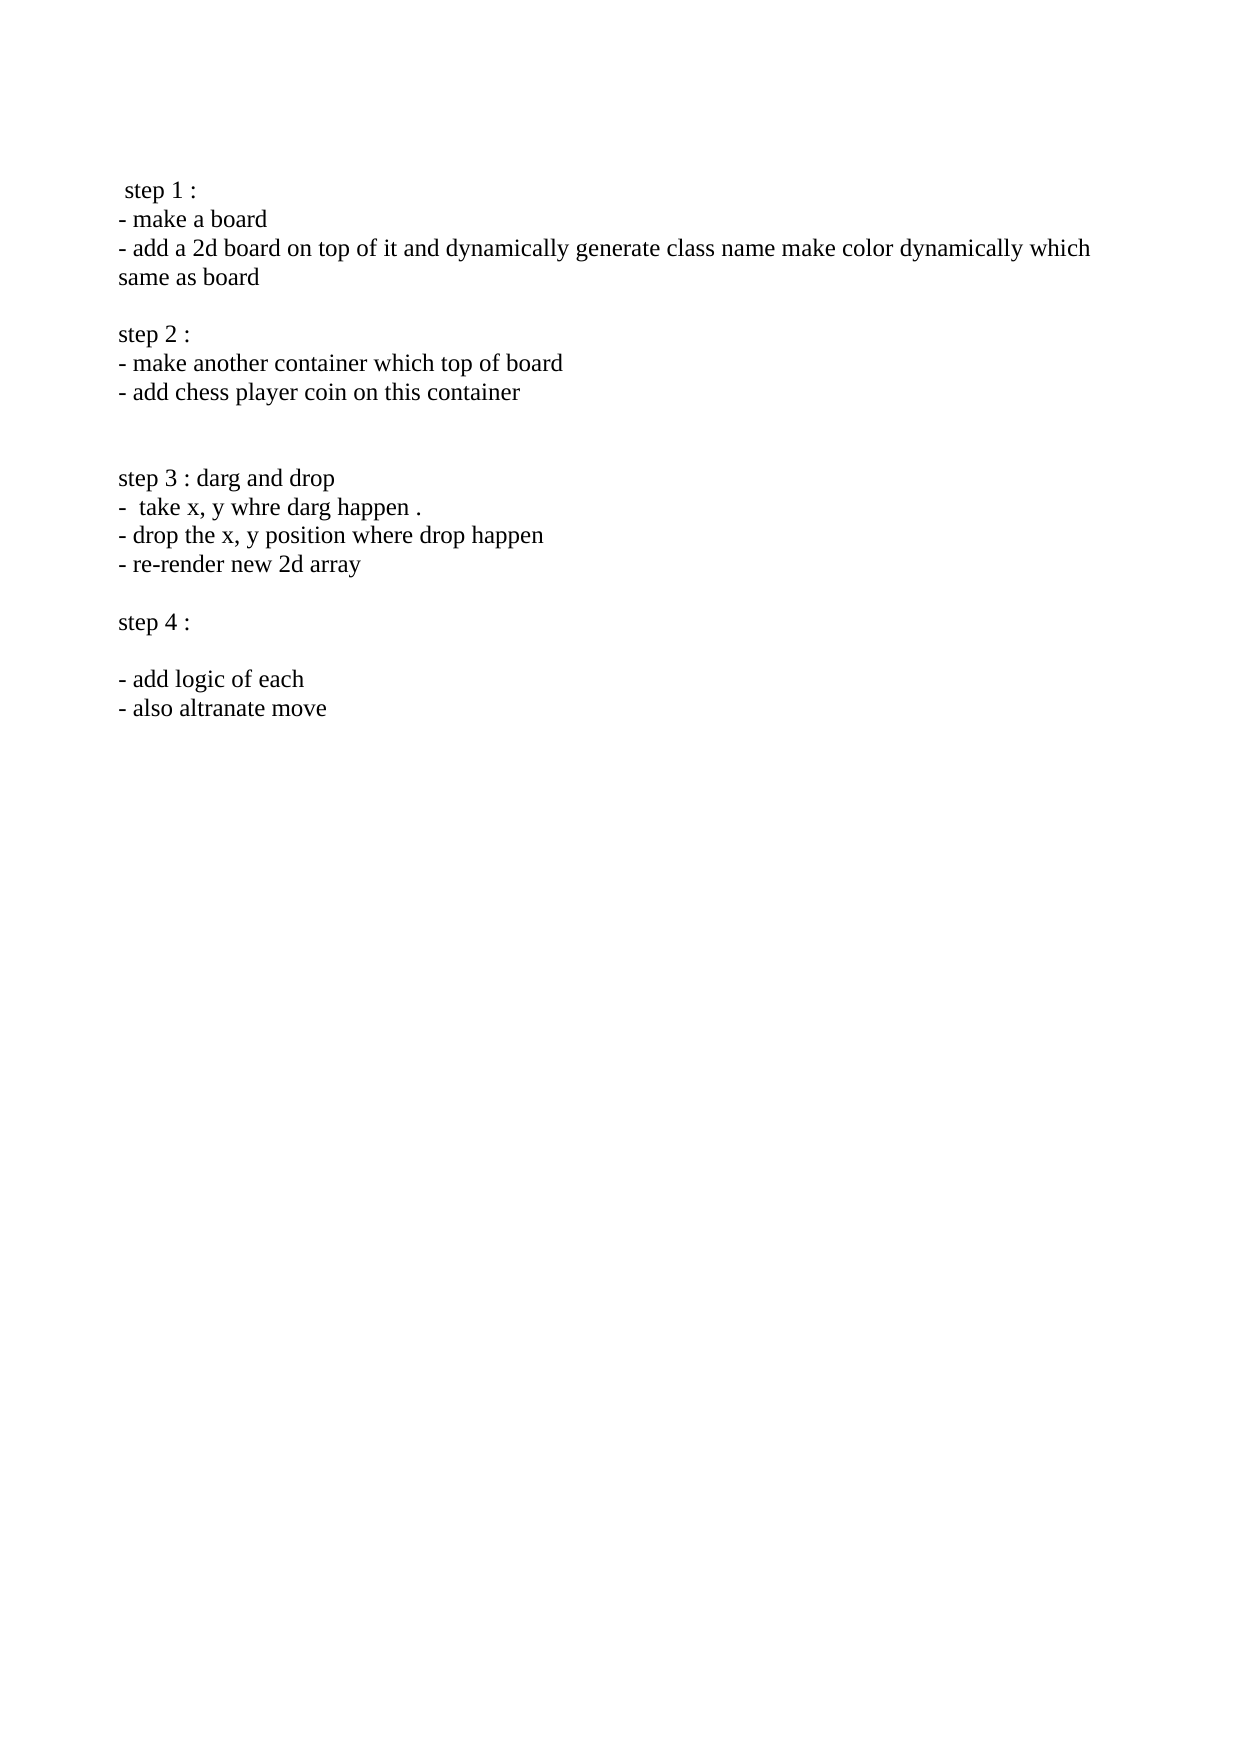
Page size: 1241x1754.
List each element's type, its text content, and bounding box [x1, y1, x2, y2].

text - add chess player coin on this container [118, 377, 1122, 406]
text - take x, y whre darg happen . [118, 492, 1122, 521]
text - make a board [118, 204, 1122, 233]
text - also altranate move [118, 693, 1122, 722]
text step 3 : darg and drop [118, 463, 1122, 492]
text - drop the x, y position where drop happen [118, 521, 1122, 549]
text step 1 : [118, 176, 1122, 204]
text - add a 2d board on top of it and dynamically generate class name make color dynamically which same as board [118, 233, 1122, 291]
text - make another container which top of board [118, 348, 1122, 377]
text - re-render new 2d array [118, 549, 1122, 578]
text step 2 : [118, 319, 1122, 348]
text step 4 : [118, 607, 1122, 636]
text - add logic of each [118, 664, 1122, 693]
